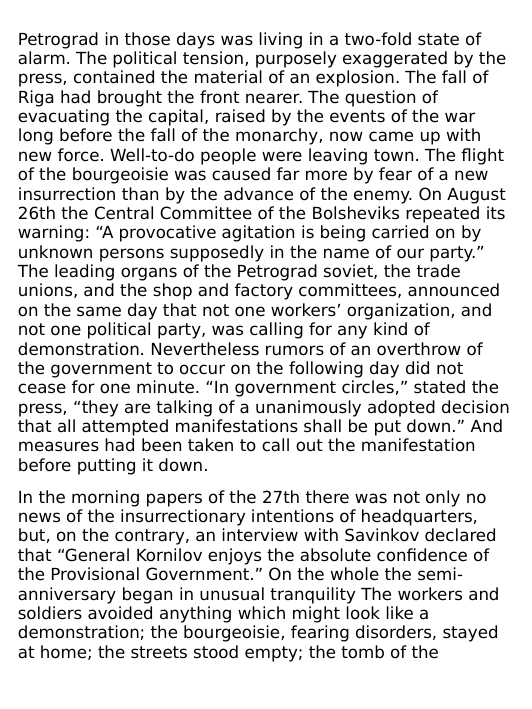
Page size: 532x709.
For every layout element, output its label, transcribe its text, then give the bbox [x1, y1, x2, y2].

text Petrograd in those days was living in a two-fold state of alarm. The political tension, purposely exaggerated by the press, contained the material of an explosion. The fall of Riga had brought the front nearer. The question of evacuating the capital, raised by the events of the war long before the fall of the monarchy, now came up with new force. Well-to-do people were leaving town. The flight of the bourgeoisie was caused far more by fear of a new insurrection than by the advance of the enemy. On August 26th the Central Committee of the Bolsheviks repeated its warning: “A provocative agitation is being carried on by unknown persons supposedly in the name of our party.” The leading organs of the Petrograd soviet, the trade unions, and the shop and factory committees, announced on the same day that not one workers’ organization, and not one political party, was calling for any kind of demonstration. Nevertheless rumors of an overthrow of the government to occur on the following day did not cease for one minute. “In government circles,” stated the press, “they are talking of a unanimously adopted decision that all attempted manifestations shall be put down.” And measures had been taken to call out the manifestation before putting it down. [18, 29, 514, 475]
text In the morning papers of the 27th there was not only no news of the insurrectionary intentions of headquarters, but, on the contrary, an interview with Savinkov declared that “General Kornilov enjoys the absolute confidence of the Provisional Government.” On the whole the semi-anniversary began in unusual tranquility The workers and soldiers avoided anything which might look like a demonstration; the bourgeoisie, fearing disorders, stayed at home; the streets stood empty; the tomb of the [18, 488, 514, 662]
